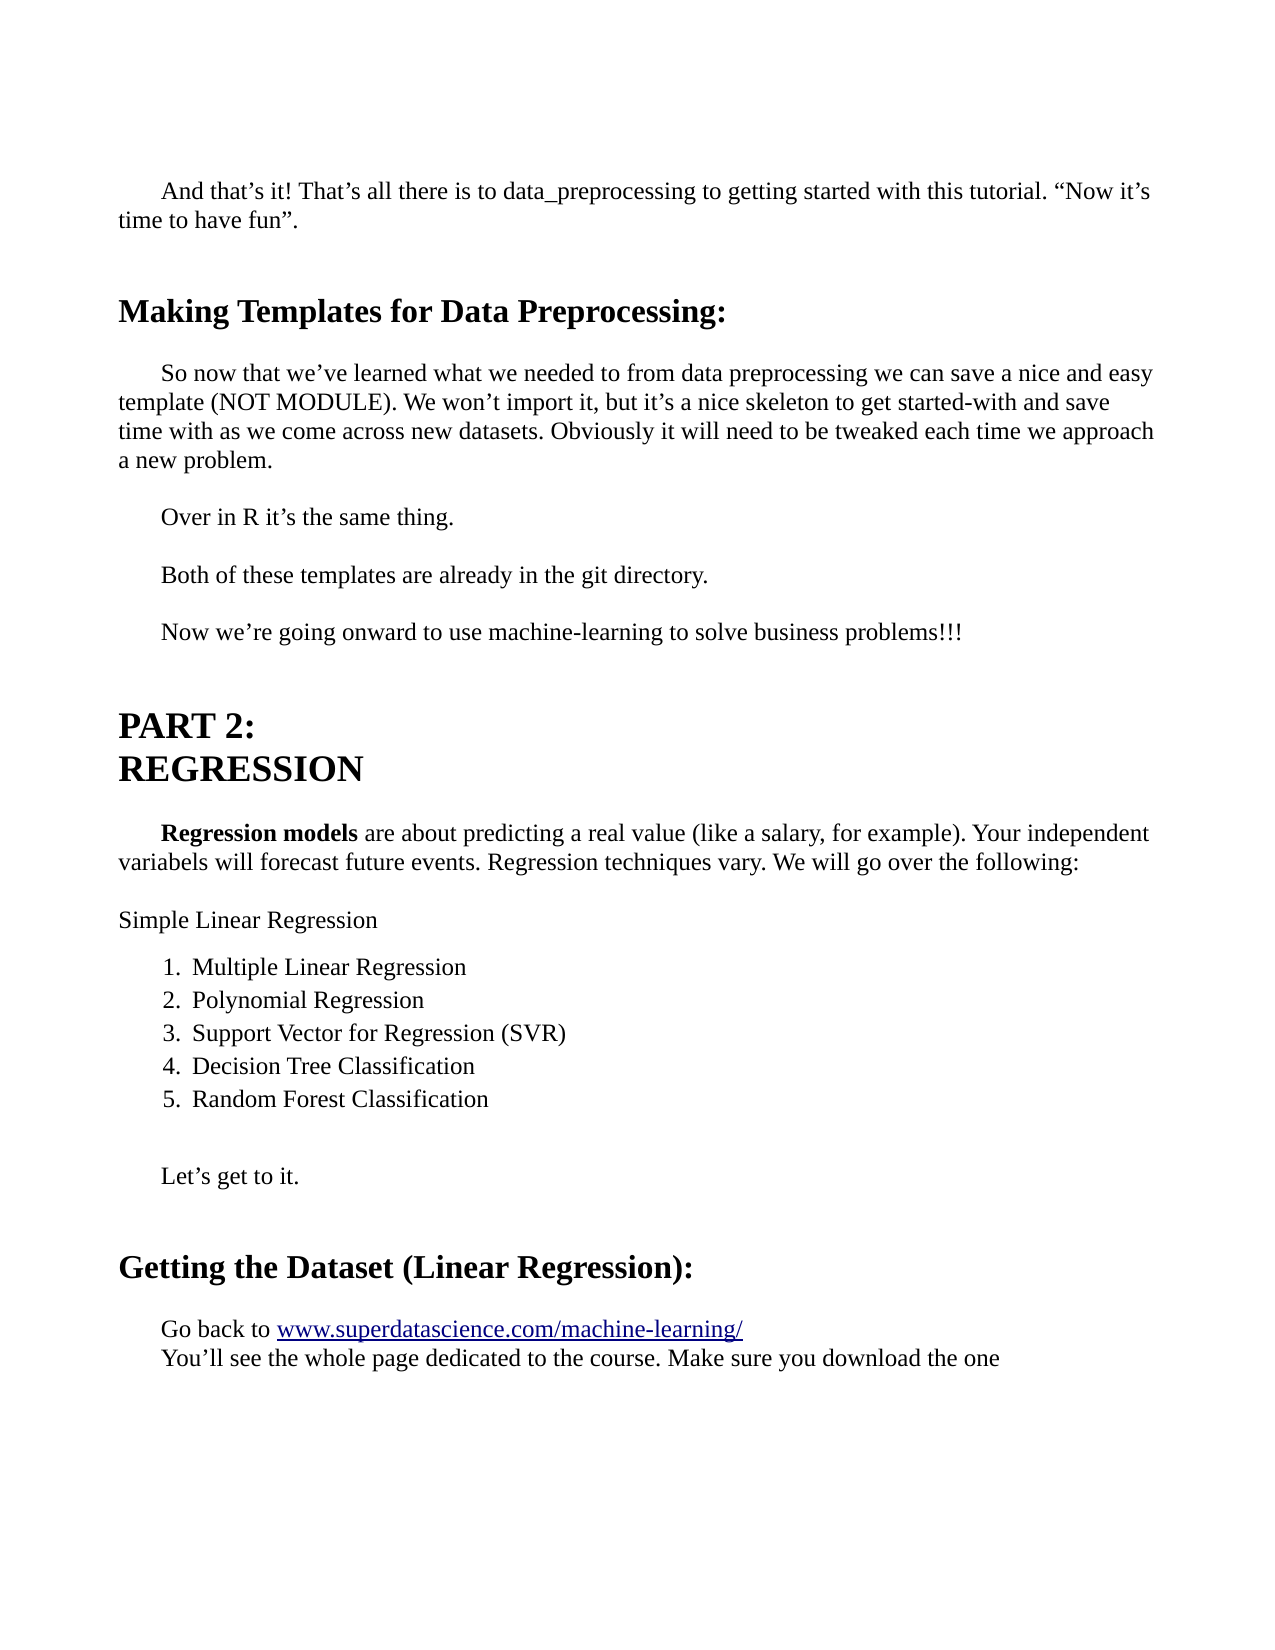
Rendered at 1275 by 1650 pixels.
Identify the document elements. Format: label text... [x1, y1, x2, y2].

text Making Templates for Data Preprocessing: [118, 291, 1157, 330]
text Simple Linear Regression [118, 905, 1157, 933]
list Polynomial Regression [162, 985, 1157, 1014]
list Decision Tree Classification [162, 1051, 1157, 1080]
list Support Vector for Regression (SVR) [162, 1018, 1157, 1047]
text Now we’re going onward to use machine-learning to solve business problems!!! [118, 617, 1157, 646]
text Regression models are about predicting a real value (like a salary, for example). Your independent variabels will forecast future events. Regression techniques vary. We will go over the following: [118, 818, 1157, 876]
list Multiple Linear Regression [162, 952, 1157, 981]
text Go back to www.superdatascience.com/machine-learning/ [118, 1314, 1157, 1343]
text And that’s it! That’s all there is to data_preprocessing to getting started with this tutorial. “Now it’s time to have fun”. [118, 176, 1157, 234]
text REGRESSION [118, 747, 1157, 790]
text Over in R it’s the same thing. [118, 502, 1157, 531]
text Getting the Dataset (Linear Regression): [118, 1247, 1157, 1285]
text Let’s get to it. [118, 1161, 1157, 1189]
text Both of these templates are already in the git directory. [118, 560, 1157, 588]
text You’ll see the whole page dedicated to the course. Make sure you download the one [118, 1343, 1157, 1372]
text So now that we’ve learned what we needed to from data preprocessing we can save a nice and easy template (NOT MODULE). We won’t import it, but it’s a nice skeleton to get started-with and save time with as we come across new datasets. Obviously it will need to be tweaked each time we approach a new problem. [118, 358, 1157, 473]
text PART 2: [118, 703, 1157, 747]
list Random Forest Classification [162, 1084, 1157, 1113]
